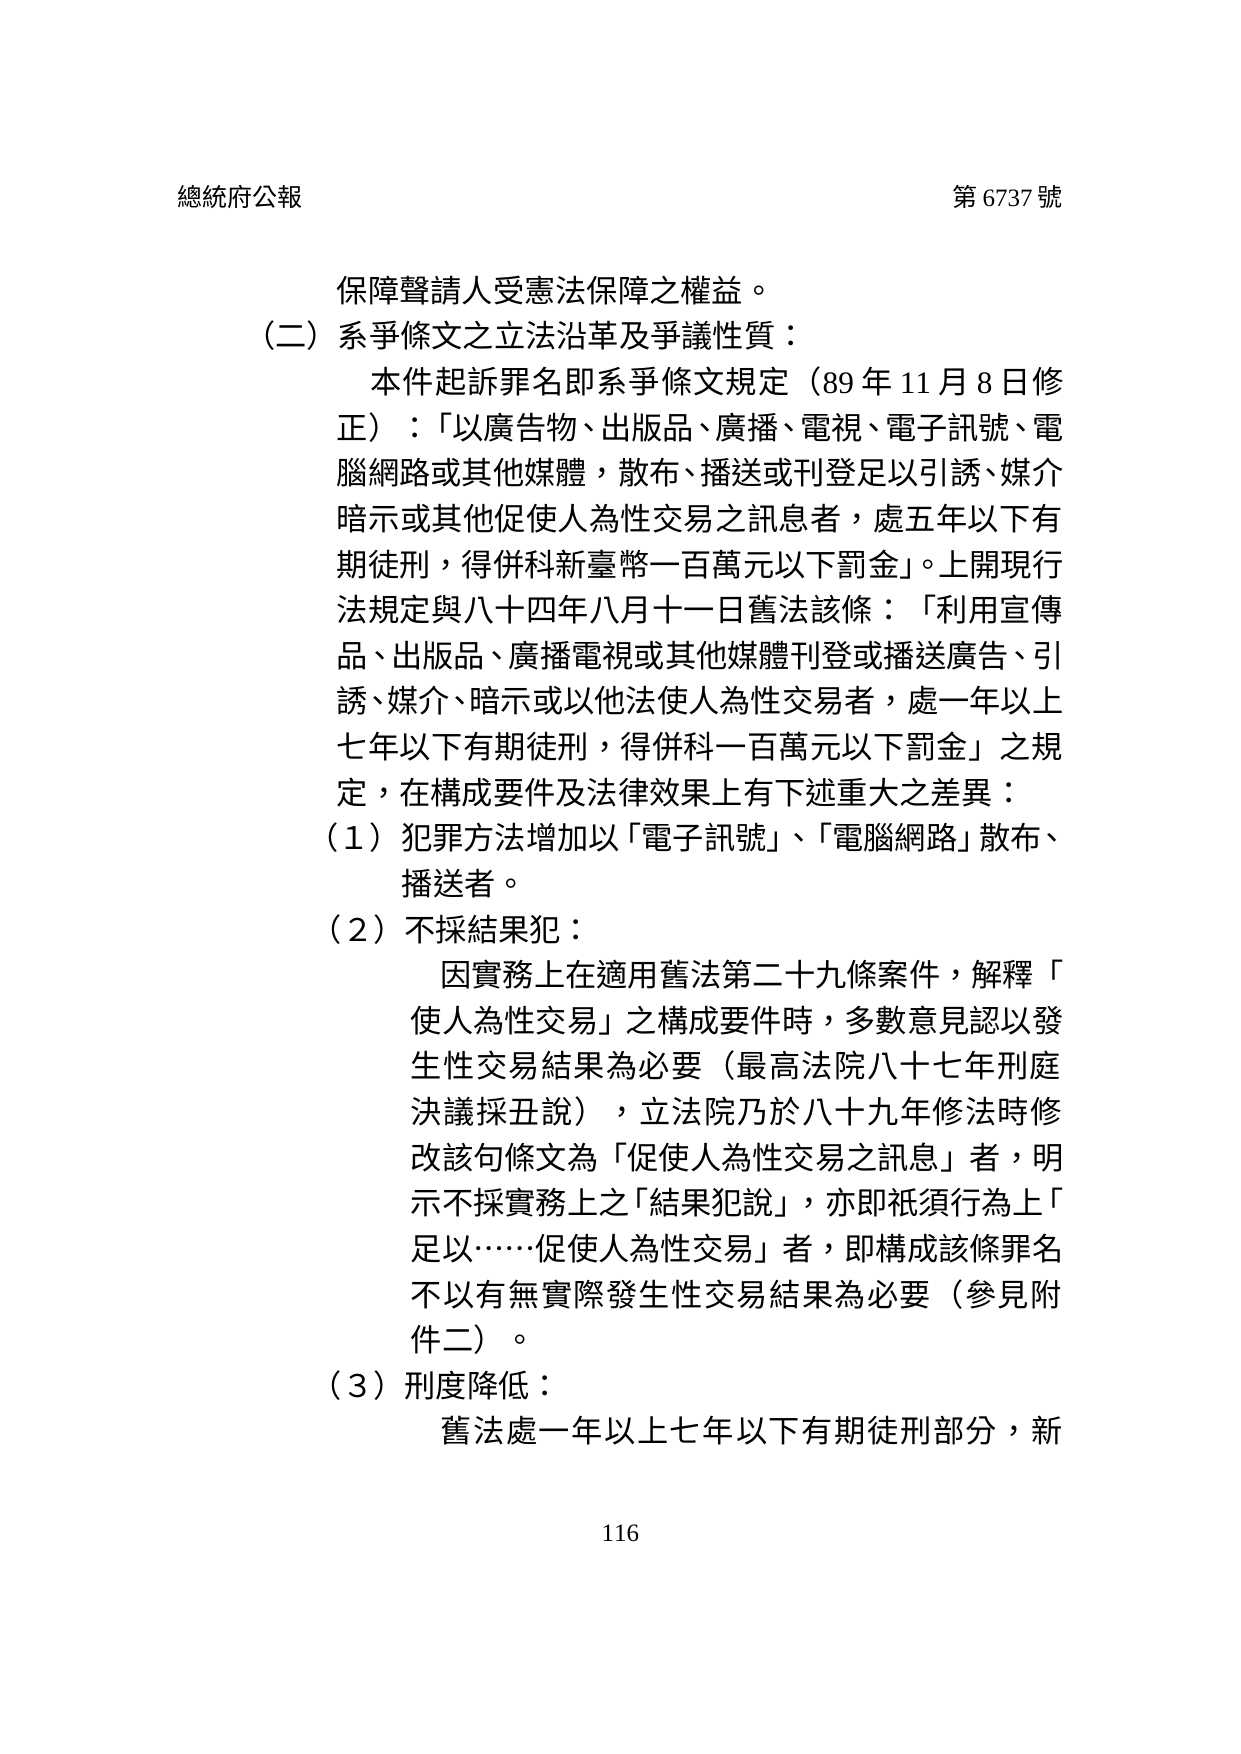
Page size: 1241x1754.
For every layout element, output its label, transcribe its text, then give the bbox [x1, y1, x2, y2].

text 舊法處一年以上七年以下有期徒刑部分，新 [411, 1406, 1063, 1452]
text 保障聲請人受憲法保障之權益。 [337, 266, 1063, 311]
text 因實務上在適用舊法第二十九條案件，解釋「使人為性交易」之構成要件時，多數意見認以發生性交易結果為必要（最高法院八十七年刑庭決議採丑說），立法院乃於八十九年修法時修改該句條文為「促使人為性交易之訊息」者，明示不採實務上之「結果犯說」，亦即祇須行為上「足以……促使人為性交易」者，即構成該條罪名，不以有無實際發生性交易結果為必要（參見附件二）。 [411, 950, 1063, 1361]
text 本件起訴罪名即系爭條文規定（89年11月8日修正）：「以廣告物、出版品、廣播、電視、電子訊號、電腦網路或其他媒體，散布、播送或刊登足以引誘、媒介、暗示或其他促使人為性交易之訊息者，處五年以下有期徒刑，得併科新臺幣一百萬元以下罰金」。上開現行法規定與八十四年八月十一日舊法該條：「利用宣傳品、出版品、廣播電視或其他媒體刊登或播送廣告、引誘、媒介、暗示或以他法使人為性交易者，處一年以上七年以下有期徒刑，得併科一百萬元以下罰金」之規定，在構成要件及法律效果上有下述重大之差異： [337, 357, 1063, 813]
text （３）刑度降低： [311, 1361, 1063, 1406]
text （二）系爭條文之立法沿革及爭議性質： [244, 311, 1063, 357]
text （１）犯罪方法增加以「電子訊號」、「電腦網路」散布、播送者。 [307, 813, 1063, 904]
text （２）不採結果犯： [311, 904, 1063, 950]
